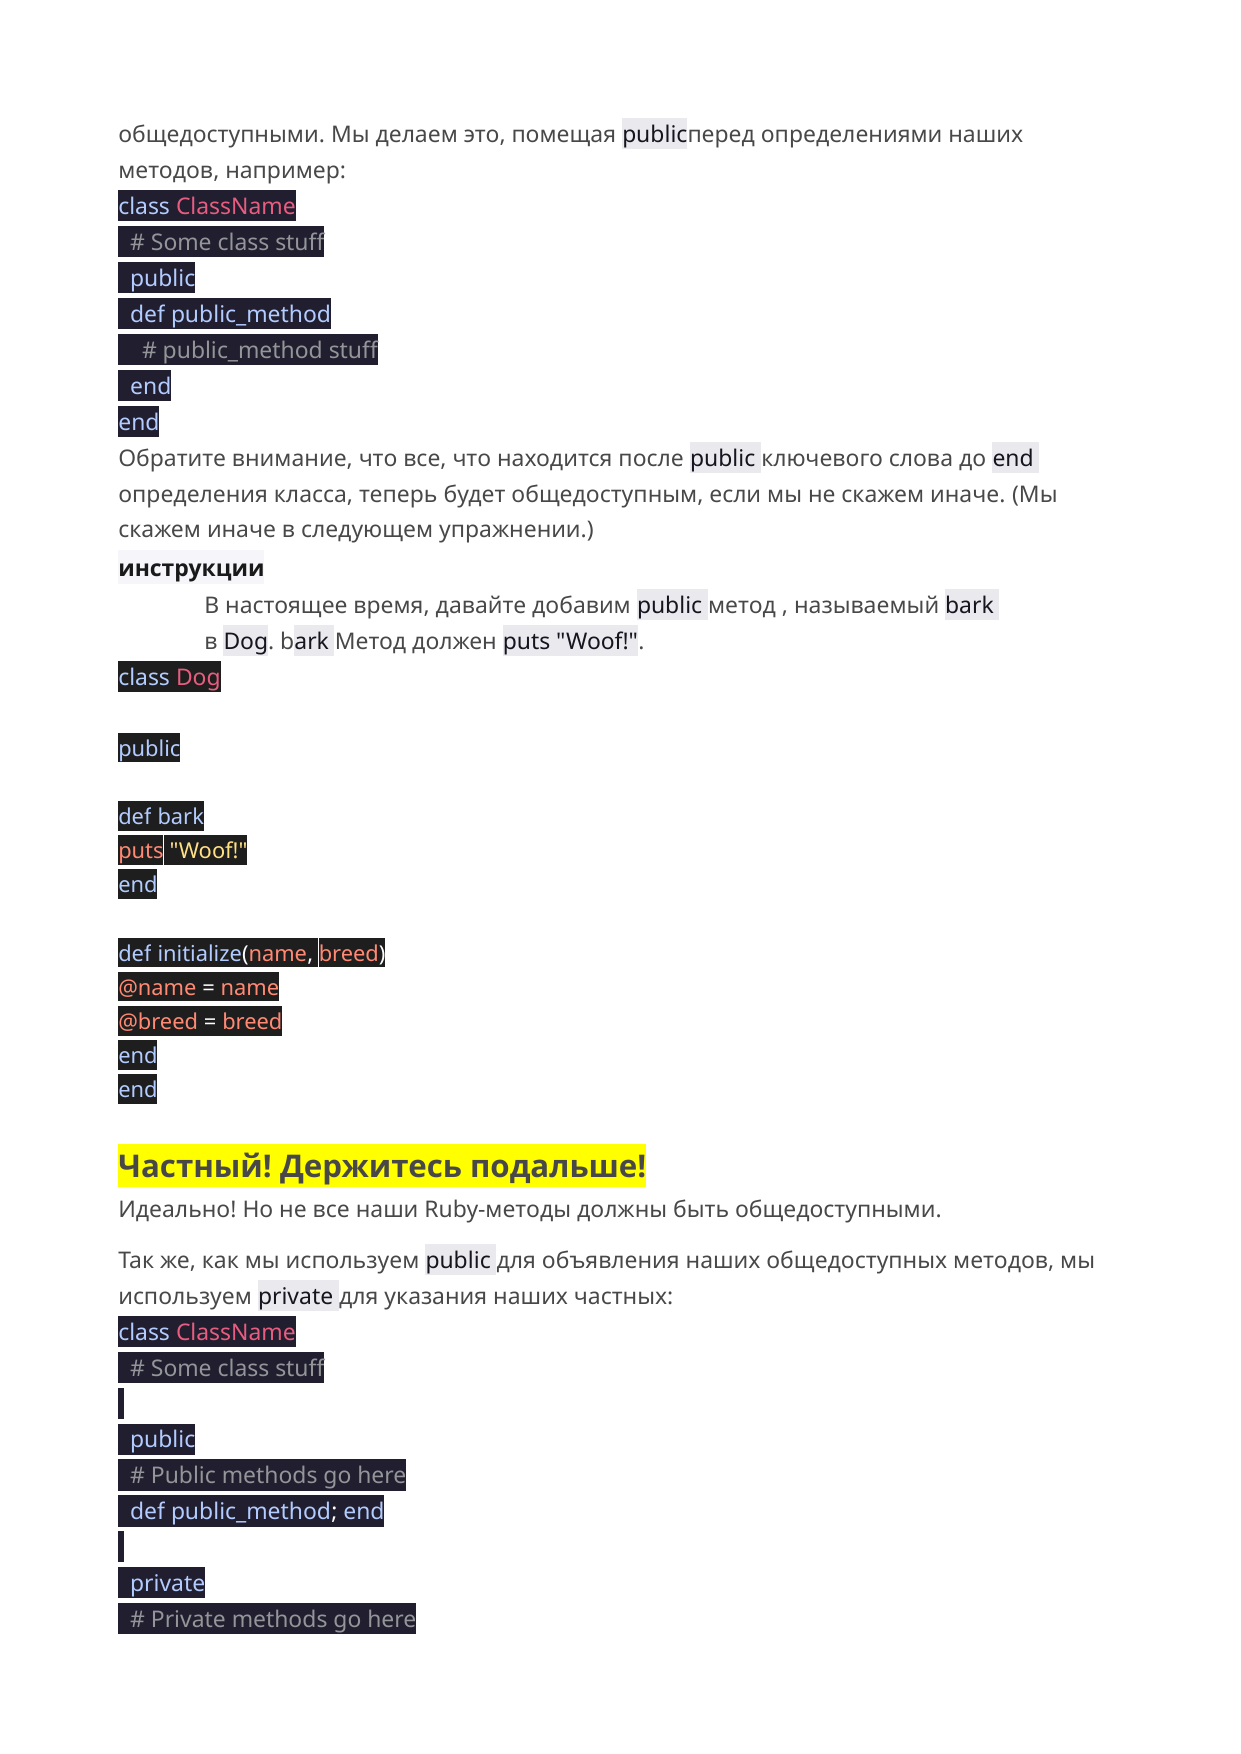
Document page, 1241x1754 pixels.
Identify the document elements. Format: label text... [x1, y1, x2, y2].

text Так же, как мы используем public для объявления наших общедоступных методов, мы используем private для указания наших частных: [118, 1244, 1122, 1311]
text class Dog [118, 661, 1122, 692]
text # public_method stuff [118, 334, 1122, 365]
text puts "Woof!" [118, 835, 1122, 865]
text В настоящее время, давайте добавим public метод , называемый bark в Dog. bark Метод должен puts "Woof!". [204, 589, 1122, 656]
text @breed = breed [118, 1006, 1122, 1036]
text class ClassName [118, 1316, 1122, 1347]
text # Private methods go here [118, 1603, 1122, 1634]
text def public_method [118, 298, 1122, 329]
text public [118, 732, 1122, 762]
text private [118, 1567, 1122, 1598]
text end [118, 370, 1122, 401]
text end [118, 1040, 1122, 1070]
text def initialize(name, breed) [118, 937, 1122, 967]
text # Some class stuff [118, 1352, 1122, 1383]
text def public_method; end [118, 1495, 1122, 1527]
subtitle инструкции [118, 549, 1122, 584]
text public [118, 1423, 1122, 1455]
text Частный! Держитесь подальше! [118, 1144, 1122, 1187]
text # Public methods go here [118, 1459, 1122, 1491]
text # Some class stuff [118, 226, 1122, 257]
text end [118, 869, 1122, 899]
text class ClassName [118, 190, 1122, 221]
text public [118, 262, 1122, 293]
text @name = name [118, 972, 1122, 1001]
text Обратите внимание, что все, что находится после public ключевого слова до end определения класса, теперь будет общедоступным, если мы не скажем иначе. (Мы скажем иначе в следующем упражнении.) [118, 442, 1122, 545]
text end [118, 1074, 1122, 1104]
text Идеально! Но не все наши Ruby-методы должны быть общедоступными. [118, 1193, 1122, 1224]
text def bark [118, 801, 1122, 831]
text end [118, 406, 1122, 437]
text общедоступными. Мы делаем это, помещая publicперед определениями наших методов, например: [118, 118, 1122, 185]
